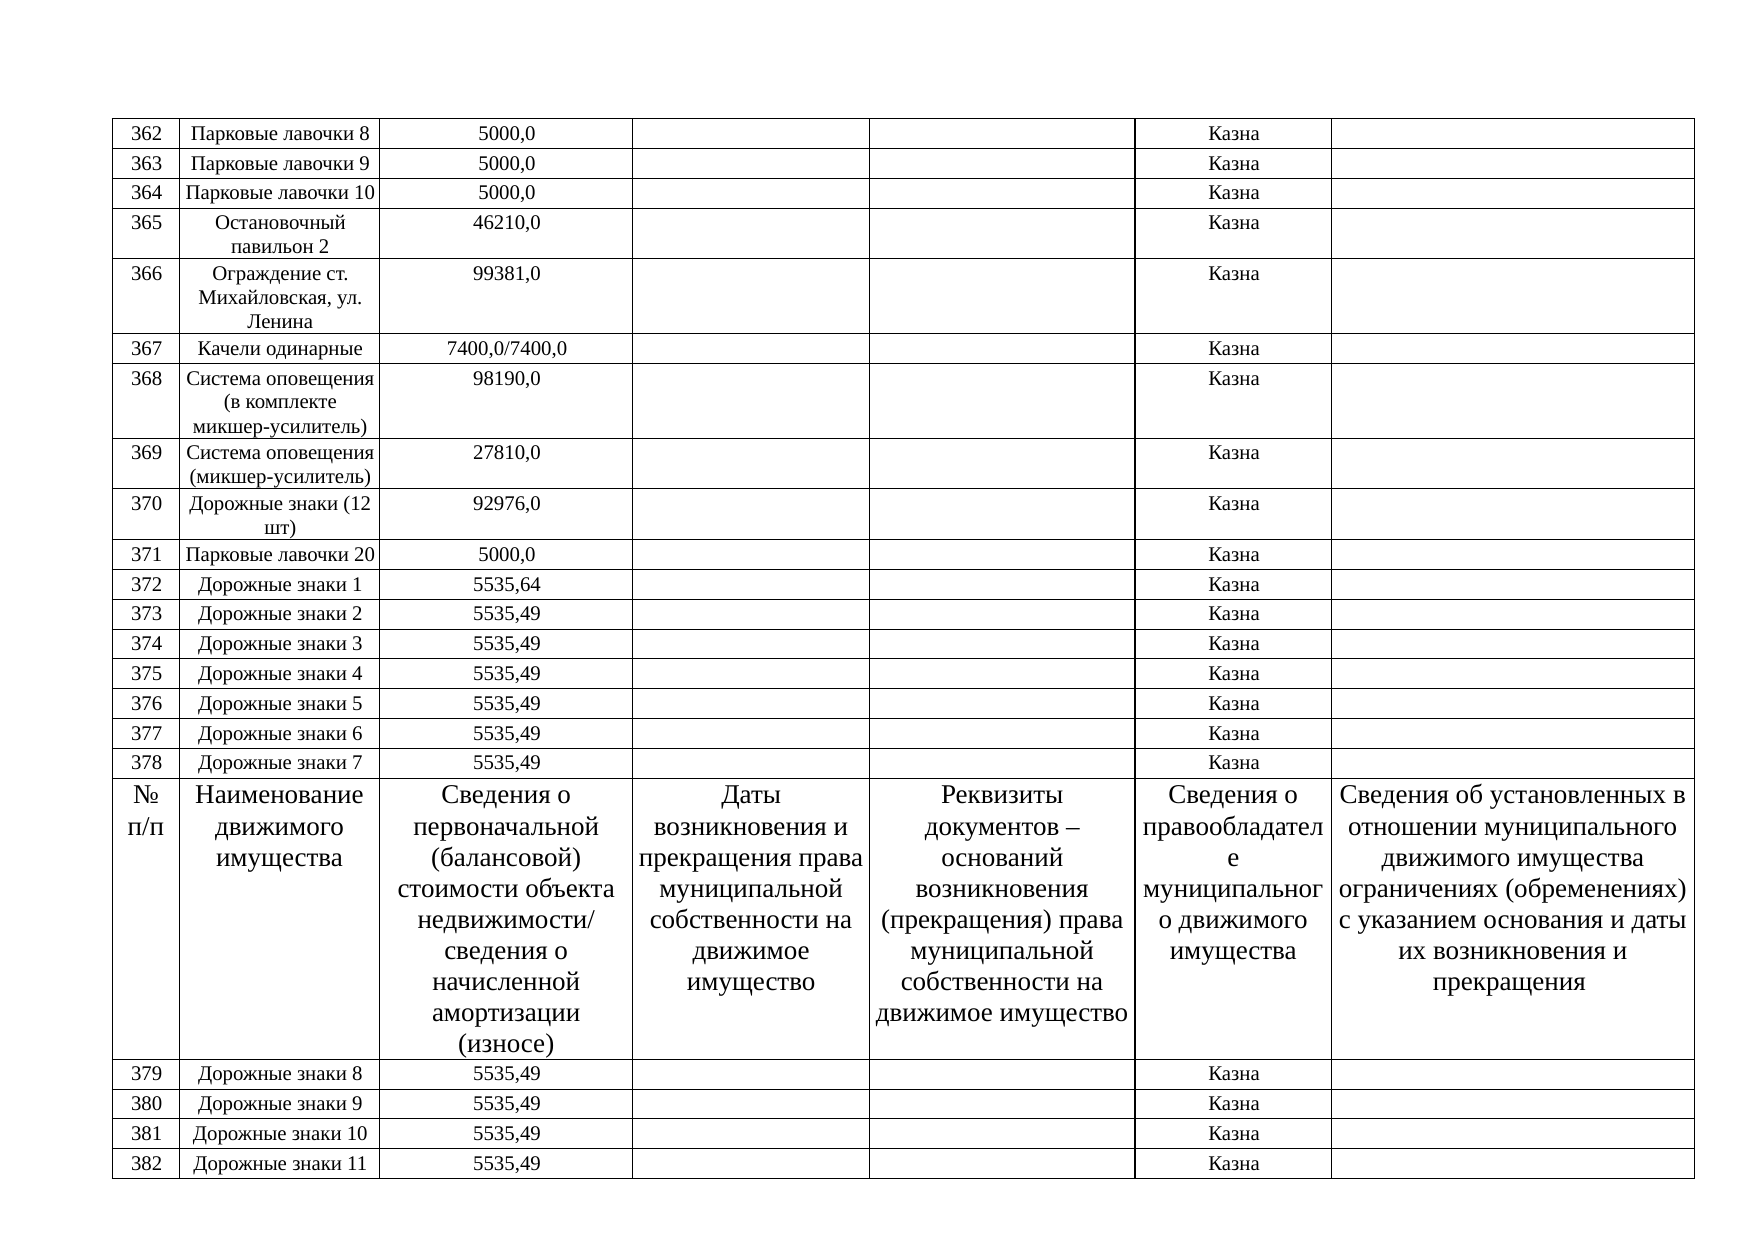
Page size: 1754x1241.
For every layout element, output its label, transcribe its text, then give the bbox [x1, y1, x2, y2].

table_cell 5535,49 [380, 689, 632, 718]
table_cell 5535,49 [380, 659, 632, 688]
table_cell 382 [113, 1149, 179, 1178]
table_cell [1332, 1090, 1694, 1118]
table_cell Казна [1136, 659, 1331, 688]
table_cell 5000,0 [380, 540, 632, 569]
table_cell Остановочный павильон 2 [180, 209, 379, 258]
table_cell [633, 209, 869, 258]
table_cell 5535,49 [380, 1149, 632, 1178]
table_cell [1332, 689, 1694, 718]
table_cell [870, 630, 1134, 658]
table_cell [870, 689, 1134, 718]
table_cell 99381,0 [380, 259, 632, 333]
table_cell 5000,0 [380, 149, 632, 178]
table_cell [1332, 1060, 1694, 1088]
table_cell Казна [1136, 259, 1331, 333]
table_cell Казна [1136, 1119, 1331, 1148]
table_cell Казна [1136, 489, 1331, 539]
table_cell Казна [1136, 439, 1331, 488]
table_cell [1332, 1119, 1694, 1148]
table_cell [633, 259, 869, 333]
table_cell [870, 149, 1134, 178]
table_cell 372 [113, 570, 179, 599]
table_cell Казна [1136, 600, 1331, 628]
table_cell 381 [113, 1119, 179, 1148]
table_cell 366 [113, 259, 179, 333]
table_cell Дорожные знаки (12 шт) [180, 489, 379, 539]
table_cell Система оповещения (в комплекте микшер-усилитель) [180, 364, 379, 438]
table_cell Парковые лавочки 10 [180, 179, 379, 207]
table_cell [633, 600, 869, 628]
table_cell [870, 1149, 1134, 1178]
table_cell Дорожные знаки 11 [180, 1149, 379, 1178]
table_cell № п/п [113, 779, 179, 1059]
table_cell 5000,0 [380, 119, 632, 148]
table_cell [1332, 659, 1694, 688]
table_cell Казна [1136, 540, 1331, 569]
table_cell [870, 439, 1134, 488]
table_cell 7400,0/7400,0 [380, 334, 632, 363]
table_cell [1332, 119, 1694, 148]
table_cell Дорожные знаки 2 [180, 600, 379, 628]
table_cell 379 [113, 1060, 179, 1088]
table_cell Казна [1136, 749, 1331, 777]
table_cell Парковые лавочки 9 [180, 149, 379, 178]
table_cell [870, 1119, 1134, 1148]
table_cell Казна [1136, 179, 1331, 207]
table_cell 5535,49 [380, 630, 632, 658]
table_cell 364 [113, 179, 179, 207]
table_cell [633, 334, 869, 363]
table_cell Реквизиты документов – оснований возникновения (прекращения) права муниципальной собственности на движимое имущество [870, 779, 1134, 1059]
table_cell 362 [113, 119, 179, 148]
table_cell 5535,49 [380, 749, 632, 777]
table_cell Казна [1136, 119, 1331, 148]
table_cell Качели одинарные [180, 334, 379, 363]
table_cell 369 [113, 439, 179, 488]
table_cell [1332, 489, 1694, 539]
table_cell Казна [1136, 689, 1331, 718]
table_cell [1332, 749, 1694, 777]
table_cell [870, 209, 1134, 258]
table_cell [633, 570, 869, 599]
table_cell 92976,0 [380, 489, 632, 539]
table_cell [1332, 600, 1694, 628]
table_cell [1332, 209, 1694, 258]
table_cell [870, 1060, 1134, 1088]
table_cell Сведения об установленных в отношении муниципального движимого имущества ограничениях (обременениях) с указанием основания и даты их возникновения и прекращения [1332, 779, 1694, 1059]
table_cell 365 [113, 209, 179, 258]
table_cell [633, 749, 869, 777]
table_cell [633, 439, 869, 488]
table_cell 363 [113, 149, 179, 178]
table_cell 5535,49 [380, 1090, 632, 1118]
table_cell [1332, 334, 1694, 363]
table_cell Казна [1136, 570, 1331, 599]
table_cell Дорожные знаки 8 [180, 1060, 379, 1088]
table_cell [870, 119, 1134, 148]
table_cell [870, 489, 1134, 539]
table_cell [633, 689, 869, 718]
table_cell [870, 540, 1134, 569]
table_cell Наименование движимого имущества [180, 779, 379, 1059]
table_cell Дорожные знаки 4 [180, 659, 379, 688]
table_cell [633, 719, 869, 748]
table_cell 377 [113, 719, 179, 748]
table_cell [1332, 364, 1694, 438]
table_cell 378 [113, 749, 179, 777]
table_cell Дорожные знаки 7 [180, 749, 379, 777]
table_cell Сведения о первоначальной (балансовой) стоимости объекта недвижимости/ сведения о начисленной амортизации (износе) [380, 779, 632, 1059]
table_cell [870, 259, 1134, 333]
table_cell Парковые лавочки 20 [180, 540, 379, 569]
table_cell [870, 364, 1134, 438]
table_cell 368 [113, 364, 179, 438]
table_cell 5535,64 [380, 570, 632, 599]
table_cell Казна [1136, 1149, 1331, 1178]
table_cell [1332, 439, 1694, 488]
table_cell [1332, 259, 1694, 333]
table_cell Казна [1136, 334, 1331, 363]
table_cell Казна [1136, 364, 1331, 438]
table_cell [870, 659, 1134, 688]
table_cell [870, 1090, 1134, 1118]
table_cell [633, 630, 869, 658]
table_cell Даты возникновения и прекращения права муниципальной собственности на движимое имущество [633, 779, 869, 1059]
table_cell [633, 659, 869, 688]
table_cell Казна [1136, 630, 1331, 658]
table_cell Парковые лавочки 8 [180, 119, 379, 148]
table_cell [1332, 540, 1694, 569]
table_cell Ограждение ст. Михайловская, ул. Ленина [180, 259, 379, 333]
table_cell [633, 179, 869, 207]
table_cell [633, 489, 869, 539]
table_cell Дорожные знаки 9 [180, 1090, 379, 1118]
table_cell Дорожные знаки 1 [180, 570, 379, 599]
table_cell Казна [1136, 1090, 1331, 1118]
table_cell [870, 334, 1134, 363]
table_cell [633, 1119, 869, 1148]
table_cell 5535,49 [380, 600, 632, 628]
table_cell [870, 749, 1134, 777]
table_cell 370 [113, 489, 179, 539]
table_cell Дорожные знаки 6 [180, 719, 379, 748]
table_cell [870, 600, 1134, 628]
table_cell [1332, 1149, 1694, 1178]
table_cell [633, 1090, 869, 1118]
table_cell [870, 719, 1134, 748]
table_cell 98190,0 [380, 364, 632, 438]
table_cell Дорожные знаки 10 [180, 1119, 379, 1148]
table_cell [1332, 179, 1694, 207]
table_cell Казна [1136, 1060, 1331, 1088]
table_cell 375 [113, 659, 179, 688]
table_cell [870, 570, 1134, 599]
table_cell Дорожные знаки 5 [180, 689, 379, 718]
table_cell [633, 1149, 869, 1178]
table_cell 374 [113, 630, 179, 658]
table_cell 5535,49 [380, 1060, 632, 1088]
table_cell [1332, 630, 1694, 658]
table_cell [1332, 149, 1694, 178]
table_cell [633, 149, 869, 178]
table_cell [633, 540, 869, 569]
table_cell 5000,0 [380, 179, 632, 207]
table_cell 367 [113, 334, 179, 363]
table_cell 376 [113, 689, 179, 718]
table_cell 5535,49 [380, 719, 632, 748]
table_cell Сведения о правообладателе муниципального движимого имущества [1136, 779, 1331, 1059]
table_cell 46210,0 [380, 209, 632, 258]
table_cell 380 [113, 1090, 179, 1118]
table_cell Казна [1136, 719, 1331, 748]
table_cell [633, 119, 869, 148]
table_cell [1332, 719, 1694, 748]
table_cell 27810,0 [380, 439, 632, 488]
table_cell [870, 179, 1134, 207]
table_cell 5535,49 [380, 1119, 632, 1148]
table_cell Система оповещения (микшер-усилитель) [180, 439, 379, 488]
table_cell Казна [1136, 209, 1331, 258]
table_cell [633, 1060, 869, 1088]
table_cell [633, 364, 869, 438]
table_cell 371 [113, 540, 179, 569]
table_cell Казна [1136, 149, 1331, 178]
table_cell Дорожные знаки 3 [180, 630, 379, 658]
table_cell 373 [113, 600, 179, 628]
table_cell [1332, 570, 1694, 599]
